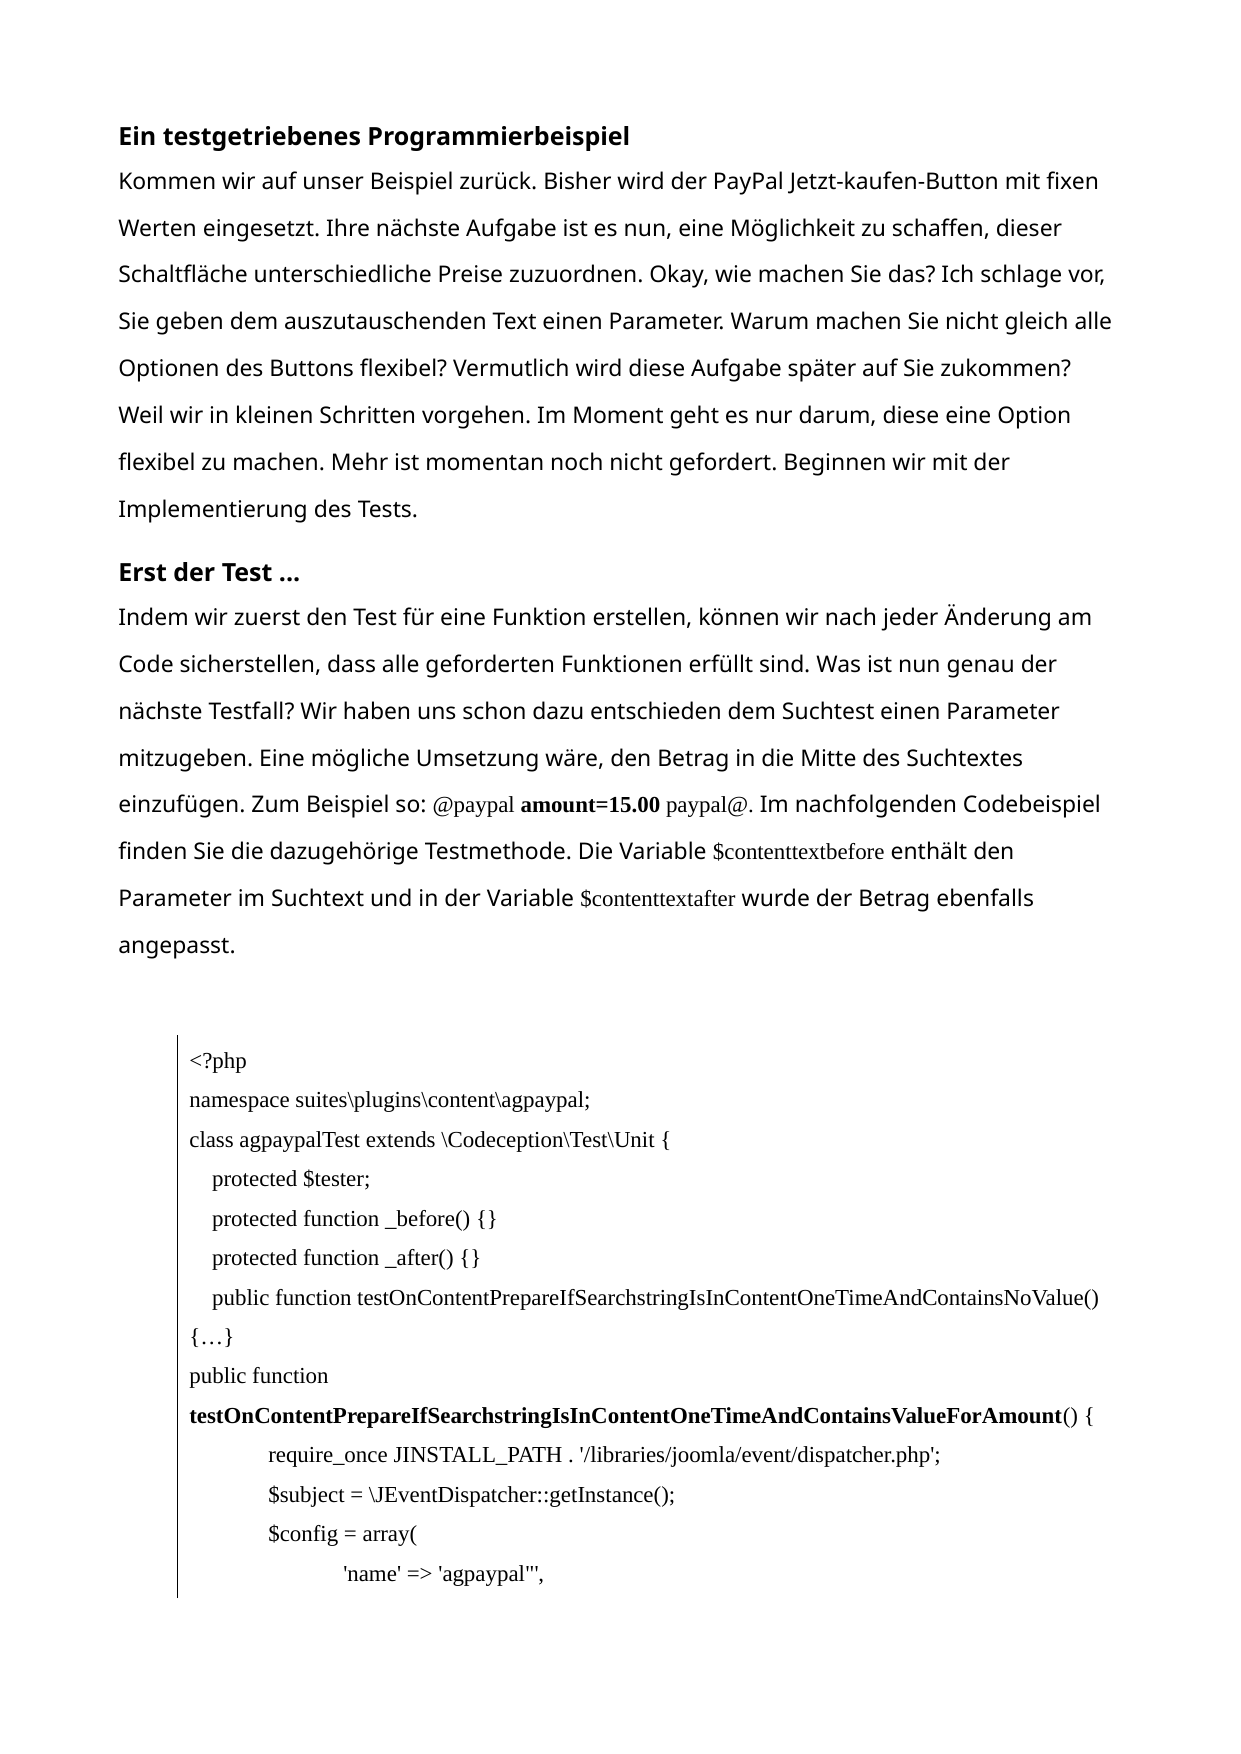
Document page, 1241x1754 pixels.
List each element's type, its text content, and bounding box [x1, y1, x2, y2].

subtitle Erst der Test ... [118, 554, 1122, 588]
text Kommen wir auf unser Beispiel zurück. Bisher wird der PayPal Jetzt-kaufen-Button mit fixen Werten eingesetzt. Ihre nächste Aufgabe ist es nun, eine Möglichkeit zu schaffen, dieser Schaltfläche unterschiedliche Preise zuzuordnen. Okay, wie machen Sie das? Ich schlage vor, Sie geben dem auszutauschenden Text einen Parameter. Warum machen Sie nicht gleich alle Optionen des Buttons flexibel? Vermutlich wird diese Aufgabe später auf Sie zukommen? Weil wir in kleinen Schritten vorgehen. Im Moment geht es nur darum, diese eine Option flexibel zu machen. Mehr ist momentan noch nicht gefordert. Beginnen wir mit der Implementierung des Tests. [118, 165, 1122, 524]
subtitle Ein testgetriebenes Programmierbeispiel [118, 118, 1122, 152]
text <?php namespace suites\plugins\content\agpaypal; class agpaypalTest extends \Codeception\Test\Unit { protected $tester; protected function _before() {} protected function _after() {} public function testOnContentPrepareIfSearchstringIsInContentOneTimeAndContainsNoValue(){…} public function testOnContentPrepareIfSearchstringIsInContentOneTimeAndContainsValueForAmount() { require_once JINSTALL_PATH . '/libraries/joomla/event/dispatcher.php'; $subject = \JEventDispatcher::getInstance(); $config = array( 'name' => 'agpaypal"', [178, 1035, 1122, 1598]
text Indem wir zuerst den Test für eine Funktion erstellen, können wir nach jeder Änderung am Code sicherstellen, dass alle geforderten Funktionen erfüllt sind. Was ist nun genau der nächste Testfall? Wir haben uns schon dazu entschieden dem Suchtest einen Parameter mitzugeben. Eine mögliche Umsetzung wäre, den Betrag in die Mitte des Suchtextes einzufügen. Zum Beispiel so: @paypal amount=15.00 paypal@. Im nachfolgenden Codebeispiel finden Sie die dazugehörige Testmethode. Die Variable $contenttextbefore enthält den Parameter im Suchtext und in der Variable $contenttextafter wurde der Betrag ebenfalls angepasst. [118, 601, 1122, 960]
